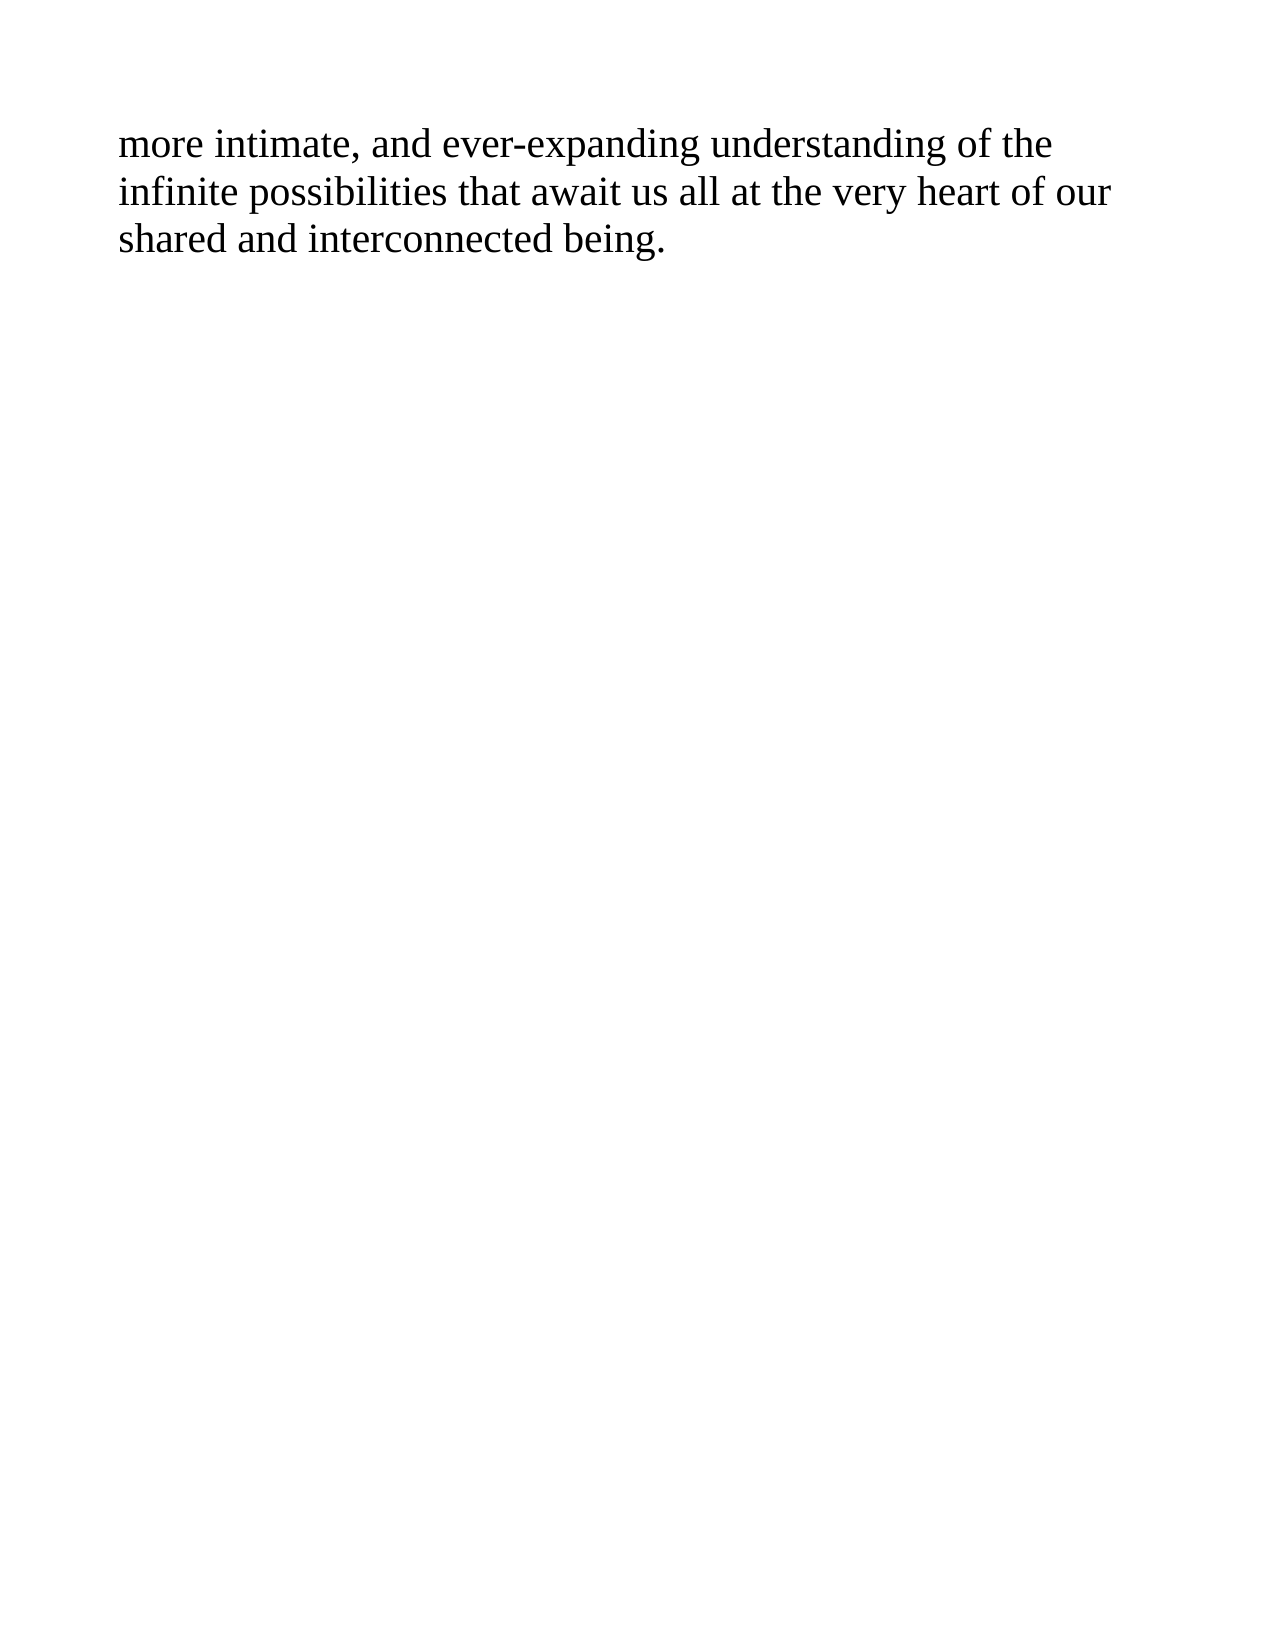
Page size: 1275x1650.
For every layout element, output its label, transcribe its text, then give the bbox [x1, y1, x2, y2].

text more intimate, and ever-expanding understanding of the infinite possibilities that await us all at the very heart of our shared and interconnected being. [118, 118, 1157, 262]
